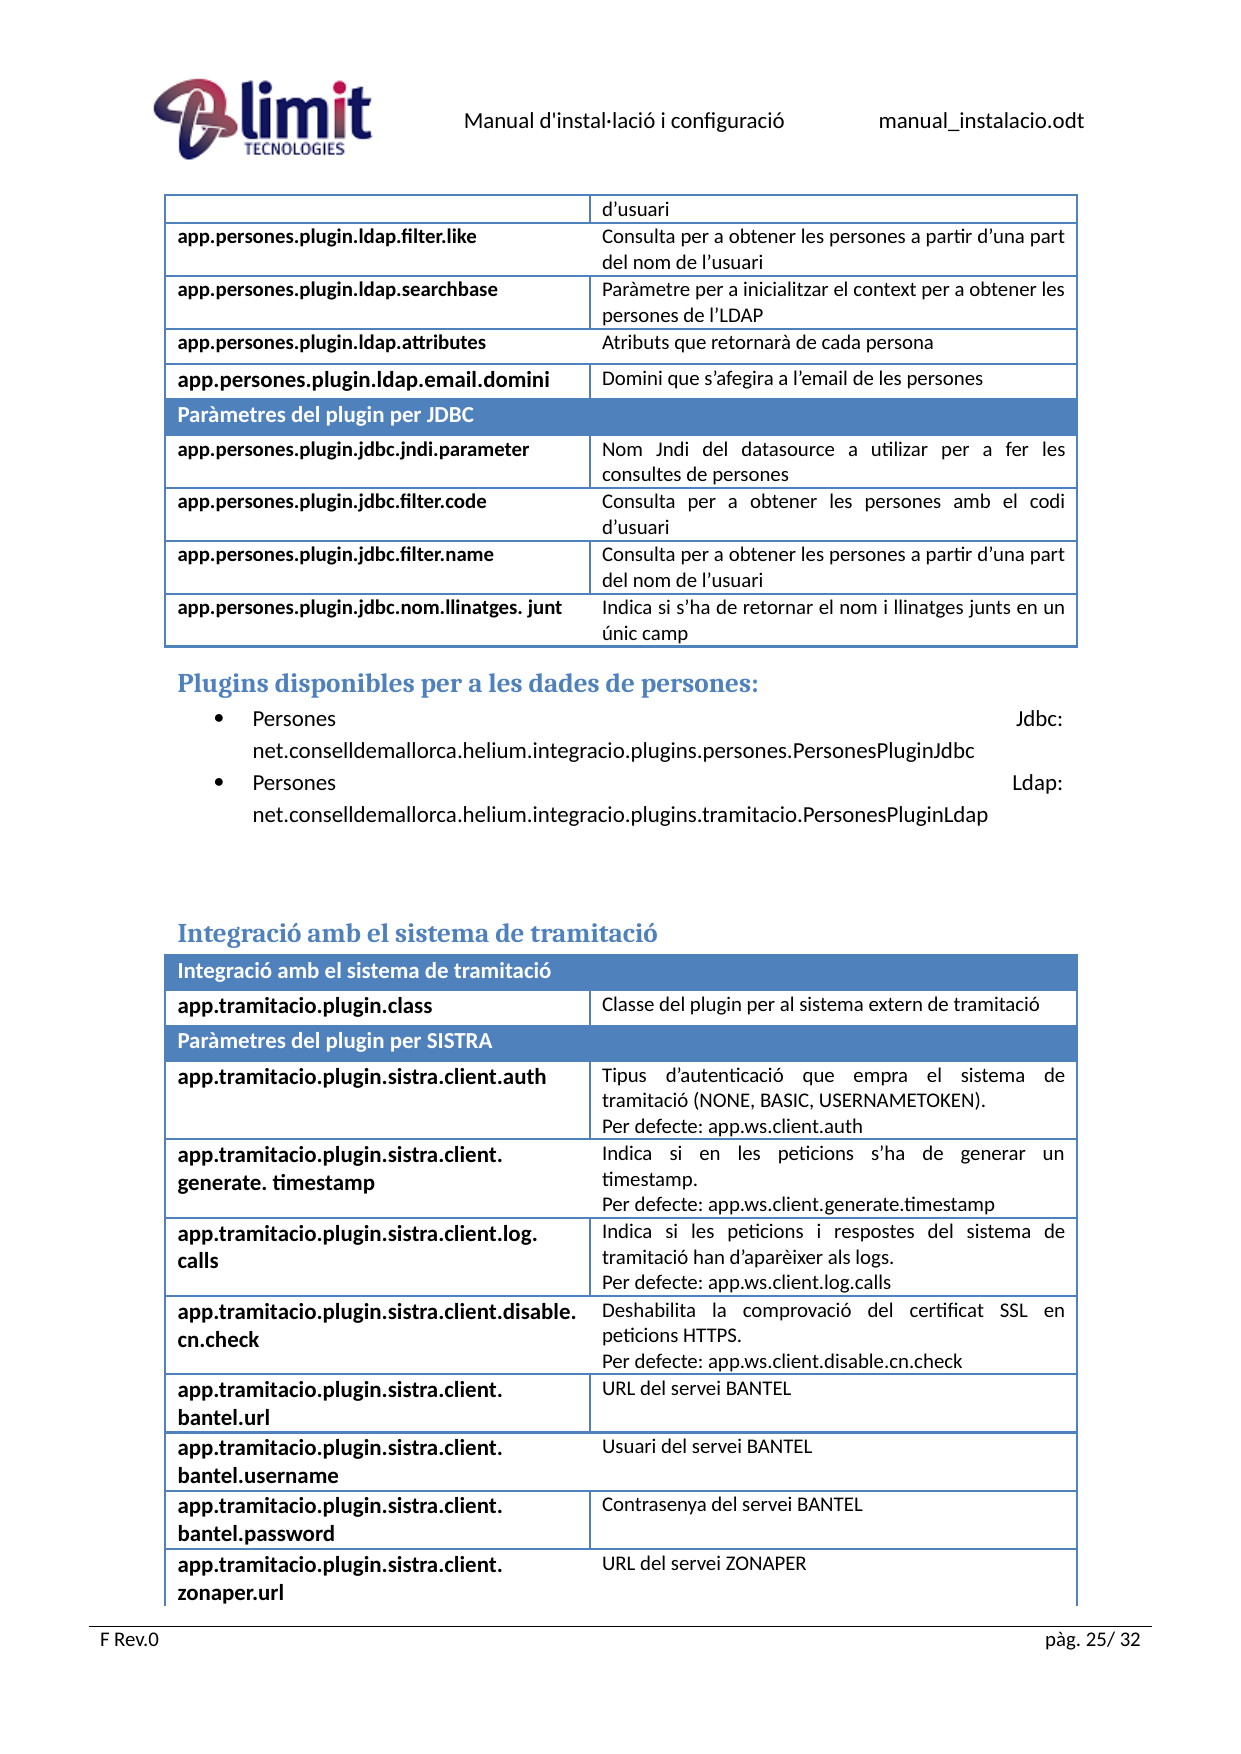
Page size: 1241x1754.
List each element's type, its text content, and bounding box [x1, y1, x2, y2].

table_cell Indica si les peticions i respostes del sistema de tramitació han d’aparèixer als logs. Per defecte: app.ws.client.log.calls [591, 1219, 1076, 1295]
table_cell app.persones.plugin.jdbc.filter.code [166, 489, 590, 539]
table_cell app.persones.plugin.ldap.filter.like [166, 224, 590, 274]
table_cell app.tramitacio.plugin.sistra.client.log. calls [166, 1219, 589, 1295]
table_cell app.tramitacio.plugin.sistra.client.auth [166, 1062, 589, 1138]
table_cell app.tramitacio.plugin.sistra.client. bantel.url [166, 1375, 589, 1431]
table_cell app.persones.plugin.ldap.searchbase [166, 277, 589, 327]
table_cell Classe del plugin per al sistema extern de tramitació [591, 991, 1076, 1024]
table_cell Contrasenya del servei BANTEL [591, 1492, 1076, 1548]
table_cell app.persones.plugin.ldap.email.domini [166, 365, 589, 398]
list Persones Ldap: net.conselldemallorca.helium.integracio.plugins.tramitacio.PersonesPluginLdap [215, 768, 1063, 828]
table_cell URL del servei ZONAPER [590, 1550, 1076, 1606]
table_cell Usuari del servei BANTEL [590, 1434, 1076, 1489]
table_cell app.tramitacio.plugin.class [166, 991, 589, 1024]
table_cell Tipus d’autenticació que empra el sistema de tramitació (NONE, BASIC, USERNAMETOKEN). Per defecte: app.ws.client.auth [591, 1062, 1076, 1138]
table_cell app.tramitacio.plugin.sistra.client. bantel.username [166, 1434, 590, 1489]
table_cell Deshabilita la comprovació del certificat SSL en peticions HTTPS. Per defecte: app.ws.client.disable.cn.check [590, 1297, 1076, 1373]
table_cell Paràmetre per a inicialitzar el context per a obtener les persones de l’LDAP [591, 277, 1076, 327]
table_cell app.persones.plugin.jdbc.nom.llinatges. junt [166, 595, 590, 645]
table_cell Domini que s’afegira a l’email de les persones [591, 365, 1076, 398]
table_cell app.tramitacio.plugin.sistra.client. zonaper.url [166, 1550, 590, 1606]
table_cell [166, 196, 589, 222]
table_cell app.tramitacio.plugin.sistra.client.disable.cn.check [166, 1297, 590, 1373]
table_cell app.tramitacio.plugin.sistra.client. generate. timestamp [166, 1140, 590, 1217]
table_cell Indica si en les peticions s’ha de generar un timestamp. Per defecte: app.ws.client.generate.timestamp [590, 1140, 1076, 1217]
table_cell app.persones.plugin.jdbc.jndi.parameter [166, 436, 589, 487]
table_cell Paràmetres del plugin per SISTRA [166, 1027, 1076, 1060]
table_cell app.persones.plugin.ldap.attributes [166, 330, 590, 363]
table_cell URL del servei BANTEL [591, 1375, 1076, 1431]
table_cell d’usuari [591, 196, 1076, 222]
table_cell app.tramitacio.plugin.sistra.client. bantel.password [166, 1492, 589, 1548]
table_cell app.persones.plugin.jdbc.filter.name [166, 542, 589, 592]
table_cell Paràmetres del plugin per JDBC [166, 400, 1076, 434]
list Persones Jdbc: net.conselldemallorca.helium.integracio.plugins.persones.PersonesPluginJdbc [215, 704, 1063, 764]
table_cell Consulta per a obtener les persones amb el codi d’usuari [590, 489, 1076, 539]
table_header Integració amb el sistema de tramitació [166, 956, 1076, 989]
table_cell Consulta per a obtener les persones a partir d’una part del nom de l’usuari [590, 224, 1076, 274]
table_cell Consulta per a obtener les persones a partir d’una part del nom de l’usuari [591, 542, 1076, 592]
table_cell Atributs que retornarà de cada persona [590, 330, 1076, 363]
picture [148, 73, 379, 166]
table_cell Indica si s’ha de retornar el nom i llinatges junts en un únic camp [590, 595, 1076, 645]
subtitle Integració amb el sistema de tramitació [177, 918, 1063, 949]
table_cell Nom Jndi del datasource a utilizar per a fer les consultes de persones [591, 436, 1076, 487]
subtitle Plugins disponibles per a les dades de persones: [177, 668, 1063, 699]
